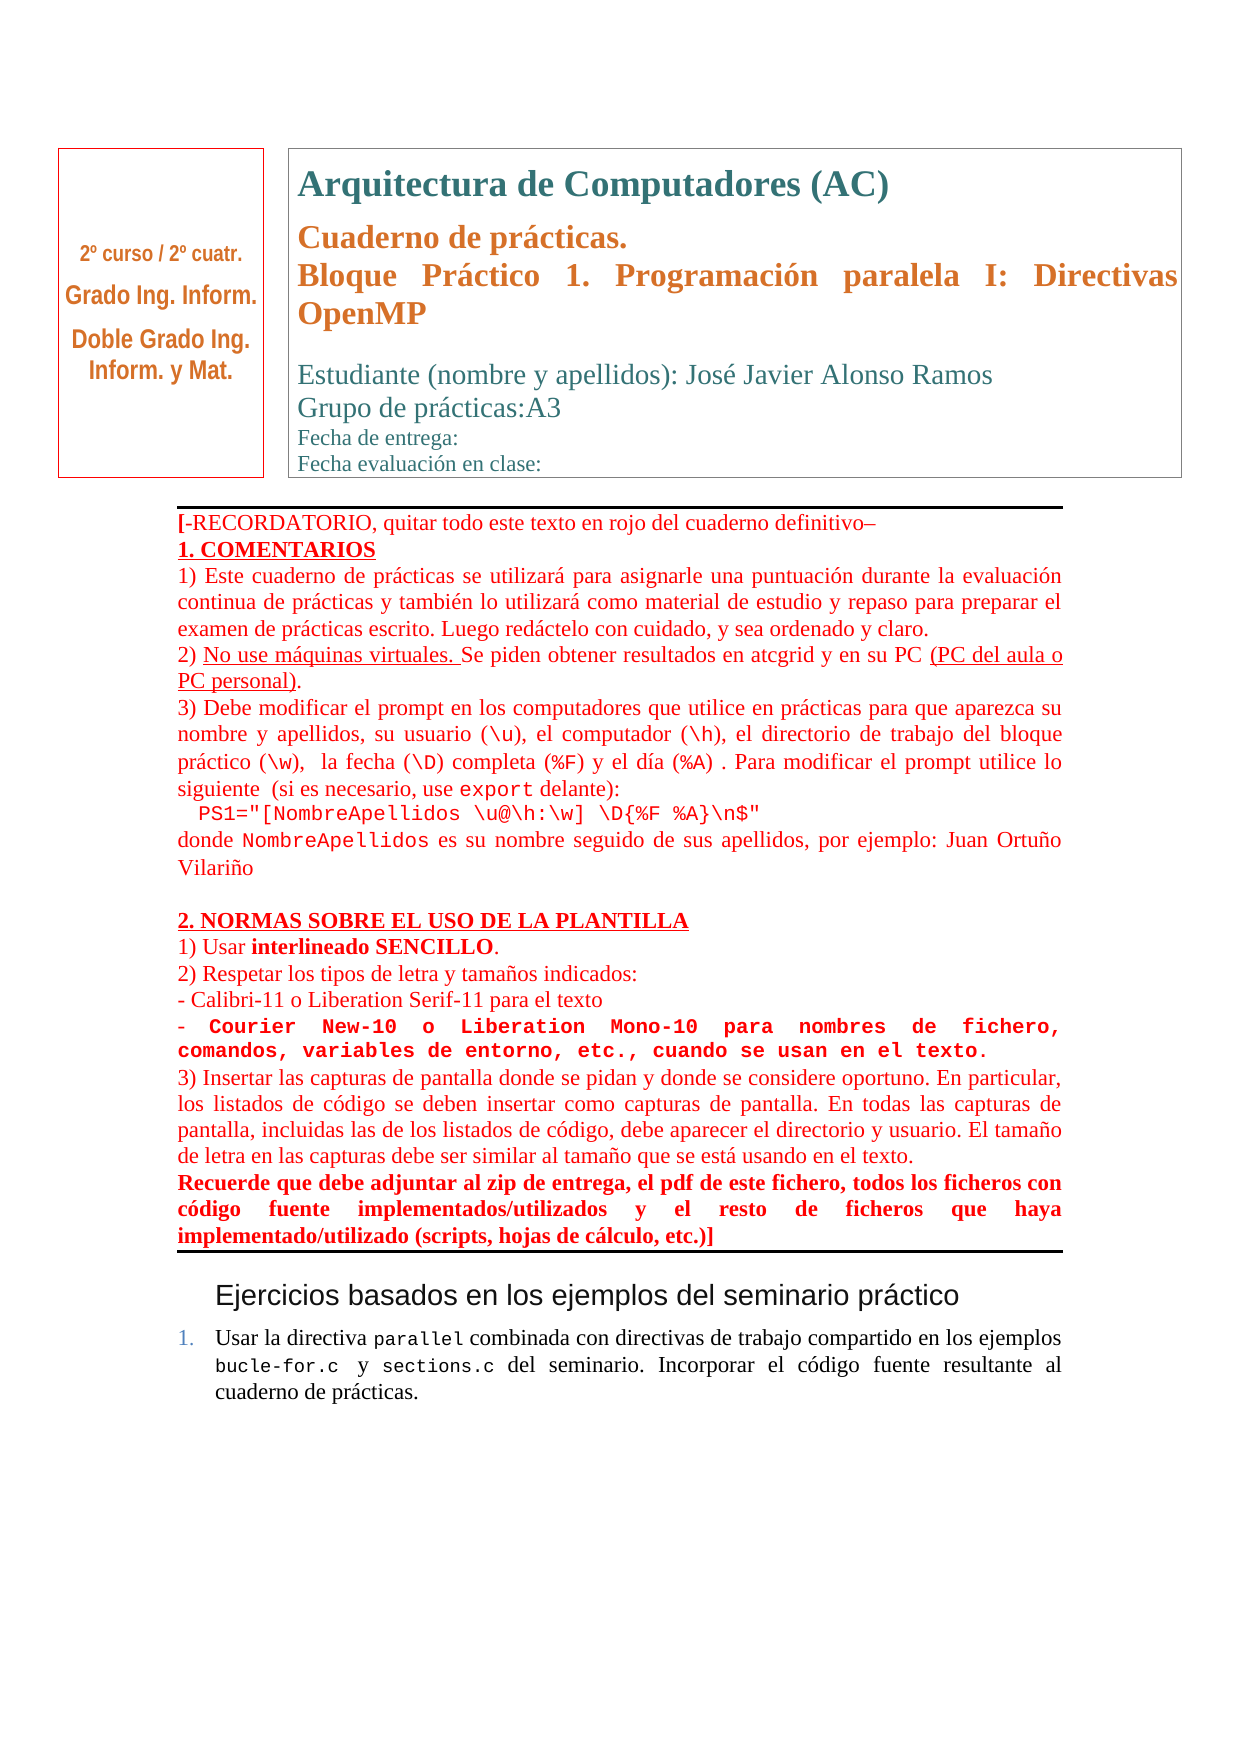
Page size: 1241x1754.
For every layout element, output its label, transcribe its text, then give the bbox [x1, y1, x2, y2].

table_header [264, 148, 288, 477]
text 2) No use máquinas virtuales. Se piden obtener resultados en atcgrid y en su PC (PC del aula o PC personal). [177, 641, 1063, 694]
text 1) Usar interlineado SENCILLO. [177, 933, 1063, 959]
subtitle Ejercicios basados en los ejemplos del seminario práctico [177, 1278, 1063, 1312]
text 1. COMENTARIOS [177, 536, 1063, 562]
text Recuerde que debe adjuntar al zip de entrega, el pdf de este fichero, todos los ficheros con código fuente implementados/utilizados y el resto de ficheros que haya implementado/utilizado (scripts, hojas de cálculo, etc.)] [177, 1169, 1063, 1250]
text PS1="[NombreApellidos \u@\h:\w] \D{%F %A}\n$" [177, 803, 1063, 827]
text [-RECORDATORIO, quitar todo este texto en rojo del cuaderno definitivo– [177, 509, 1063, 536]
table_header 2º curso / 2º cuatr. Grado Ing. Inform. Doble Grado Ing. Inform. y Mat. [59, 149, 263, 477]
text 3) Insertar las capturas de pantalla donde se pidan y donde se considere oportuno. En particular, los listados de código se deben insertar como capturas de pantalla. En todas las capturas de pantalla, incluidas las de los listados de código, debe aparecer el directorio y usuario. El tamaño de letra en las capturas debe ser similar al tamaño que se está usando en el texto. [177, 1063, 1063, 1169]
table_header Arquitectura de Computadores (AC) Cuaderno de prácticas. Bloque Práctico 1. Programación paralela I: Directivas OpenMP Estudiante (nombre y apellidos): José Javier Alonso Ramos Grupo de prácticas:A3 Fecha de entrega: Fecha evaluación en clase: [289, 149, 1181, 477]
text donde NombreApellidos es su nombre seguido de sus apellidos, por ejemplo: Juan Ortuño Vilariño [177, 827, 1063, 881]
list Usar la directiva parallel combinada con directivas de trabajo compartido en los ejemplos bucle-for.c y sections.c del seminario. Incorporar el código fuente resultante al cuaderno de prácticas. [177, 1324, 1063, 1404]
text 2) Respetar los tipos de letra y tamaños indicados: [177, 959, 1063, 986]
text - Calibri-11 o Liberation Serif-11 para el texto [177, 986, 1063, 1012]
text 3) Debe modificar el prompt en los computadores que utilice en prácticas para que aparezca su nombre y apellidos, su usuario (\u), el computador (\h), el directorio de trabajo del bloque práctico (\w), la fecha (\D) completa (%F) y el día (%A) . Para modificar el prompt utilice lo siguiente (si es necesario, use export delante): [177, 694, 1063, 803]
text 1) Este cuaderno de prácticas se utilizará para asignarle una puntuación durante la evaluación continua de prácticas y también lo utilizará como material de estudio y repaso para preparar el examen de prácticas escrito. Luego redáctelo con cuidado, y sea ordenado y claro. [177, 562, 1063, 641]
text - Courier New-10 o Liberation Mono-10 para nombres de fichero, comandos, variables de entorno, etc., cuando se usan en el texto. [177, 1012, 1063, 1063]
text 2. NORMAS SOBRE EL USO DE LA PLANTILLA [177, 907, 1063, 933]
